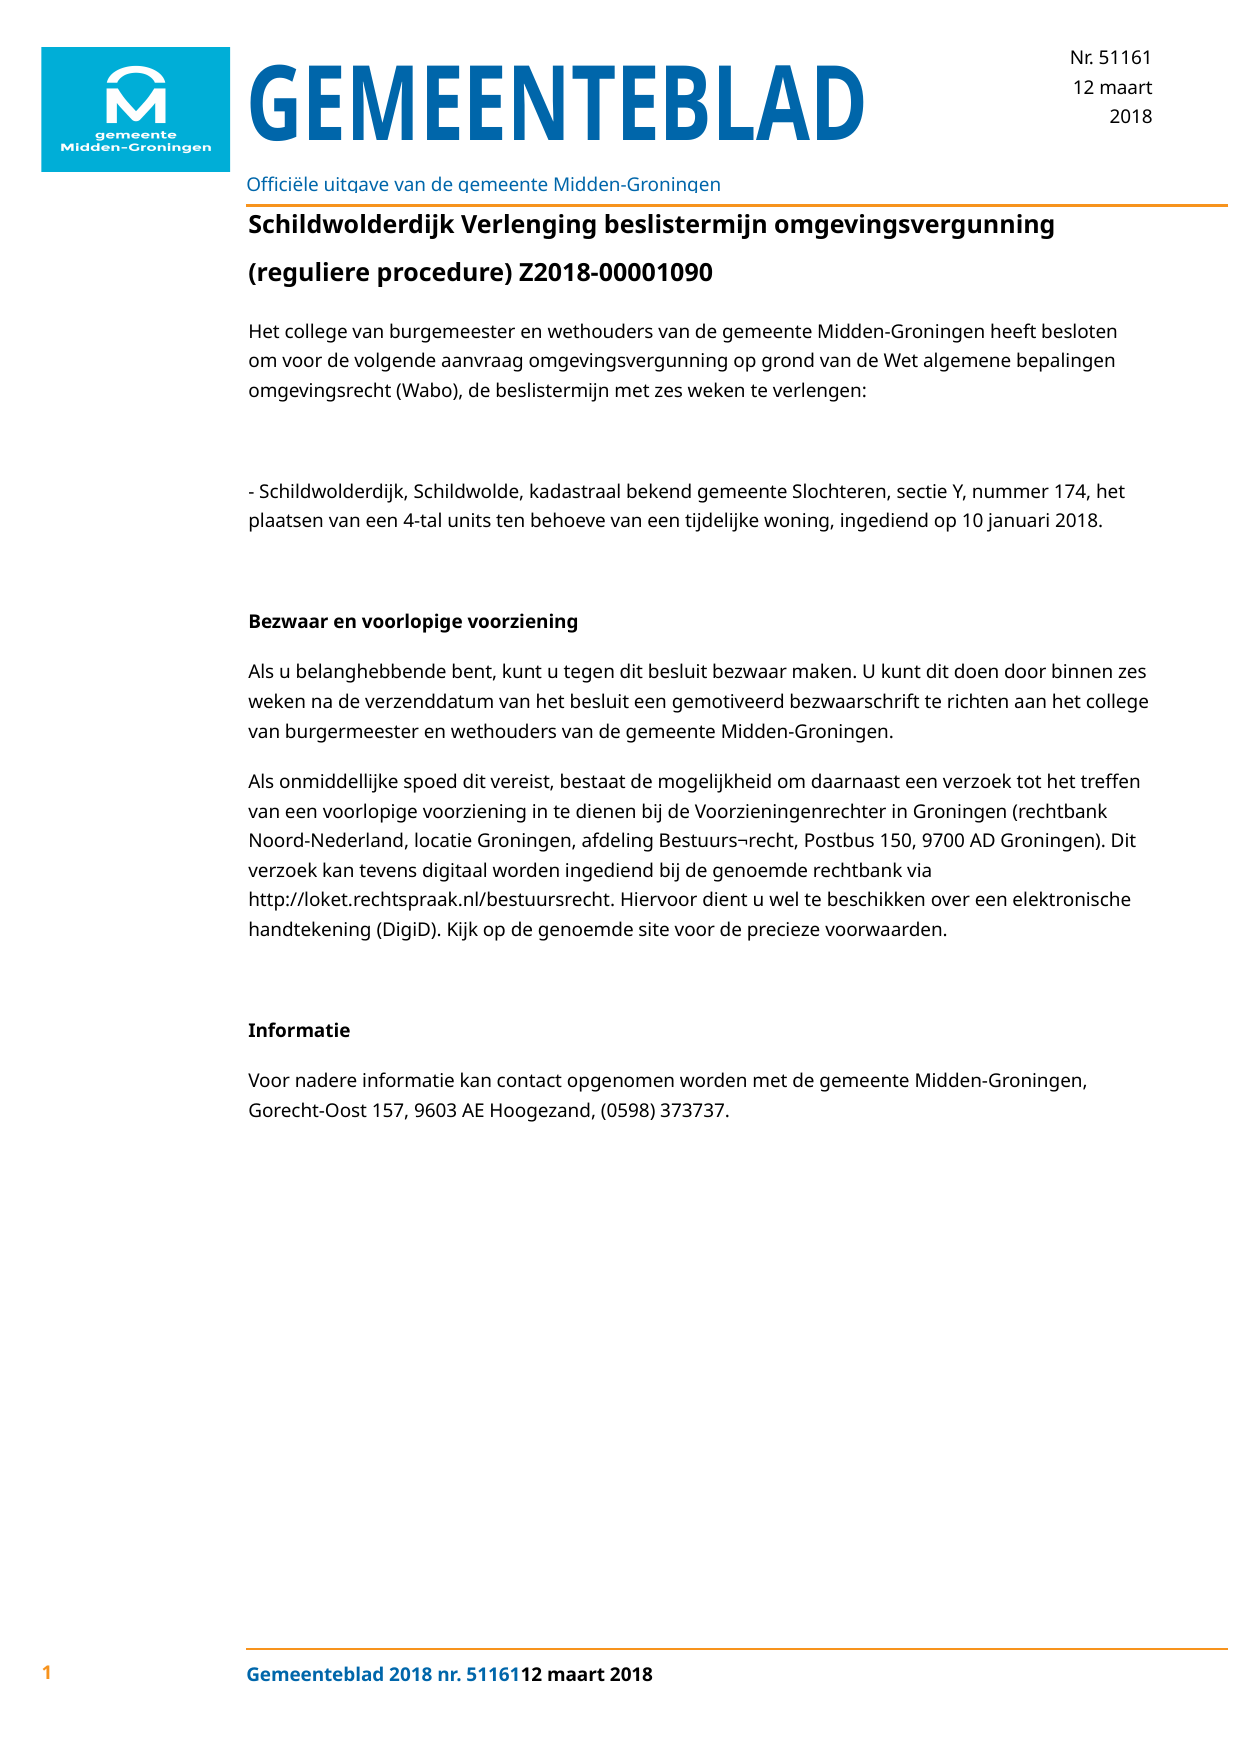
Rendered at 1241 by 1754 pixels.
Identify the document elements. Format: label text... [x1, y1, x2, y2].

text Als u belanghebbende bent, kunt u tegen dit besluit bezwaar maken. U kunt dit doen door binnen zes weken na de verzenddatum van het besluit een gemotiveerd bezwaarschrift te richten aan het college van burgermeester en wethouders van de gemeente Midden-Groningen. [248, 659, 1152, 744]
picture [184, 146, 190, 153]
picture [107, 89, 165, 122]
picture [108, 66, 164, 82]
text Bezwaar en voorlopige voorziening [248, 608, 1152, 634]
text - Schildwolderdijk, Schildwolde, kadastraal bekend gemeente Slochteren, sectie Y, nummer 174, het plaatsen van een 4-tal units ten behoeve van een tijdelijke woning, ingediend op 10 januari 2018. [248, 478, 1152, 533]
text Informatie [248, 1017, 1152, 1043]
text Het college van burgemeester en wethouders van de gemeente Midden-Groningen heeft besloten om voor de volgende aanvraag omgevingsvergunning op grond van de Wet algemene bepalingen omgevingsrecht (Wabo), de beslistermijn met zes weken te verlengen: [248, 318, 1152, 403]
text Schildwolderdijk Verlenging beslistermijn omgevingsvergunning (reguliere procedure) Z2018-00001090 [248, 207, 1152, 288]
text Voor nadere informatie kan contact opgenomen worden met de gemeente Midden-Groningen, Gorecht-Oost 157, 9603 AE Hoogezand, (0598) 373737. [248, 1067, 1152, 1123]
text Als onmiddellijke spoed dit vereist, bestaat de mogelijkheid om daarnaast een verzoek tot het treffen van een voorlopige voorziening in te dienen bij de Voorzieningenrechter in Groningen (rechtbank Noord-Nederland, locatie Groningen, afdeling Bestuurs¬recht, Postbus 150, 9700 AD Groningen). Dit verzoek kan tevens digitaal worden ingediend bij de genoemde rechtbank via http://loket.rechtspraak.nl/bestuursrecht. Hiervoor dient u wel te beschikken over een elektronische handtekening (DigiD). Kijk op de genoemde site voor de precieze voorwaarden. [248, 768, 1152, 942]
